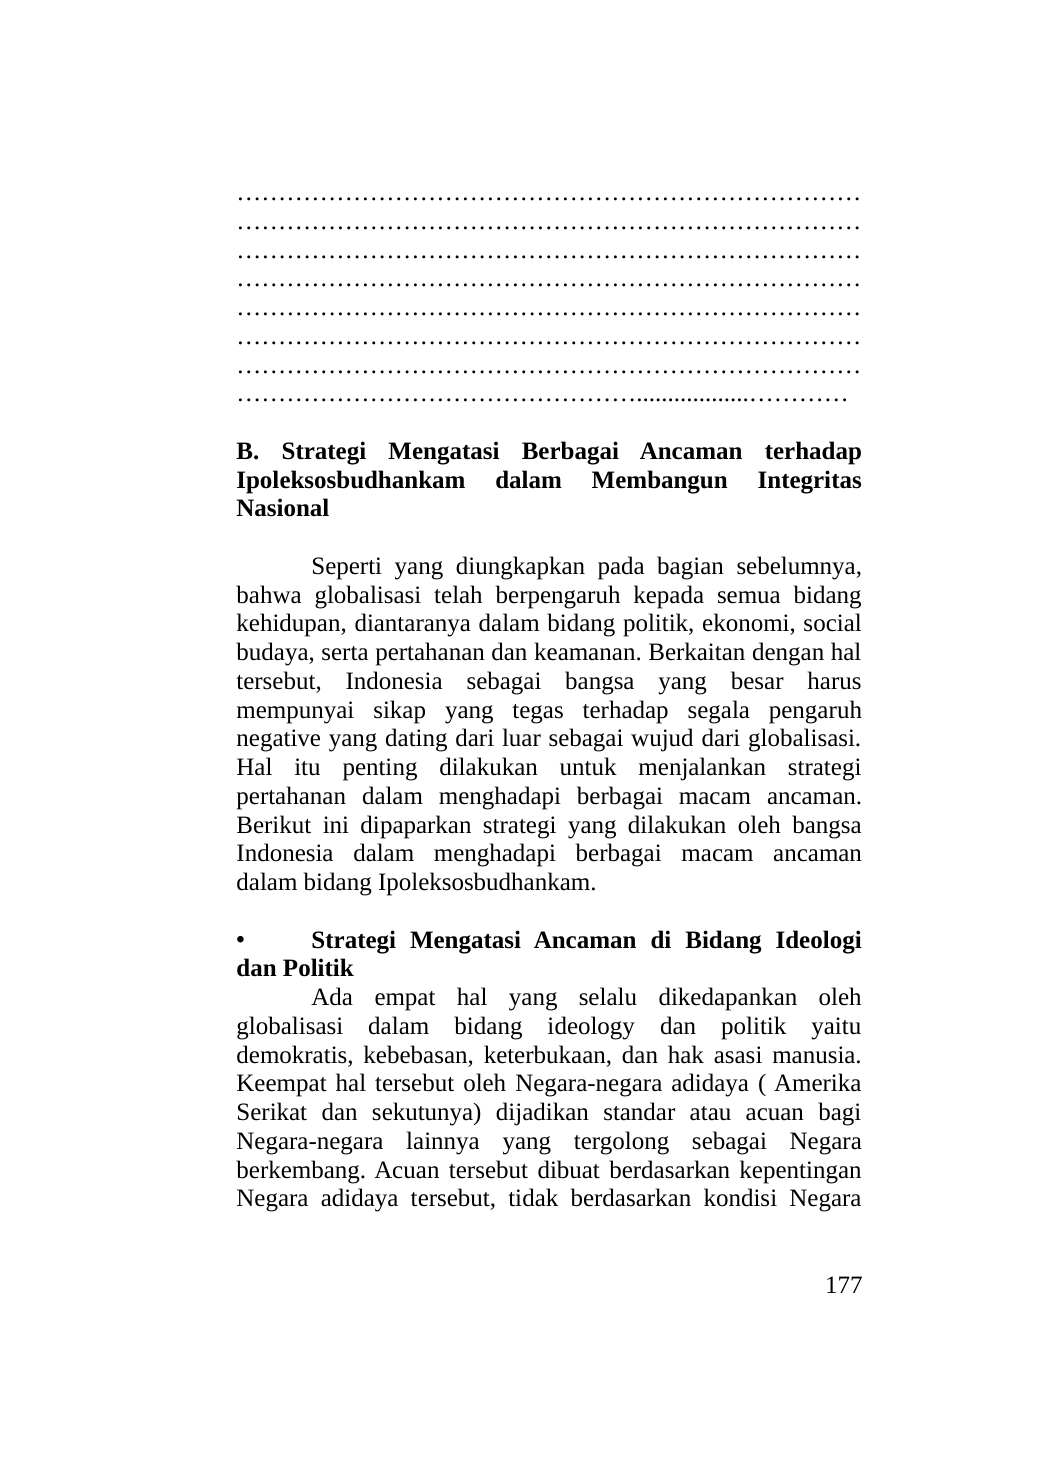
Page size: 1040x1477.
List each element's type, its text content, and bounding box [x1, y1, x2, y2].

list Strategi Mengatasi Ancaman di Bidang Ideologi dan Politik [236, 925, 862, 982]
text Seperti yang diungkapkan pada bagian sebelumnya, bahwa globalisasi telah berpengaruh kepada semua bidang kehidupan, diantaranya dalam bidang politik, ekonomi, social budaya, serta pertahanan dan keamanan. Berkaitan dengan hal tersebut, Indonesia sebagai bangsa yang besar harus mempunyai sikap yang tegas terhadap segala pengaruh negative yang dating dari luar sebagai wujud dari globalisasi. Hal itu penting dilakukan untuk menjalankan strategi pertahanan dalam menghadapi berbagai macam ancaman. Berikut ini dipaparkan strategi yang dilakukan oleh bangsa Indonesia dalam menghadapi berbagai macam ancaman dalam bidang Ipoleksosbudhankam. [236, 551, 862, 896]
list Ada empat hal yang selalu dikedapankan oleh globalisasi dalam bidang ideology dan politik yaitu demokratis, kebebasan, keterbukaan, dan hak asasi manusia. Keempat hal tersebut oleh Negara-negara adidaya ( Amerika Serikat dan sekutunya) dijadikan standar atau acuan bagi Negara-negara lainnya yang tergolong sebagai Negara berkembang. Acuan tersebut dibuat berdasarkan kepentingan Negara adidaya tersebut, tidak berdasarkan kondisi Negara [236, 982, 862, 1212]
text ……………………………………………………………………………………………………………………………………………………………………………………………………………………………………………………………………………………………………………………………………………………………………………………………………………………………………………………………………………………………………………………………..................………… [236, 177, 862, 407]
text B. Strategi Mengatasi Berbagai Ancaman terhadap Ipoleksosbudhankam dalam Membangun Integritas Nasional [236, 436, 862, 522]
